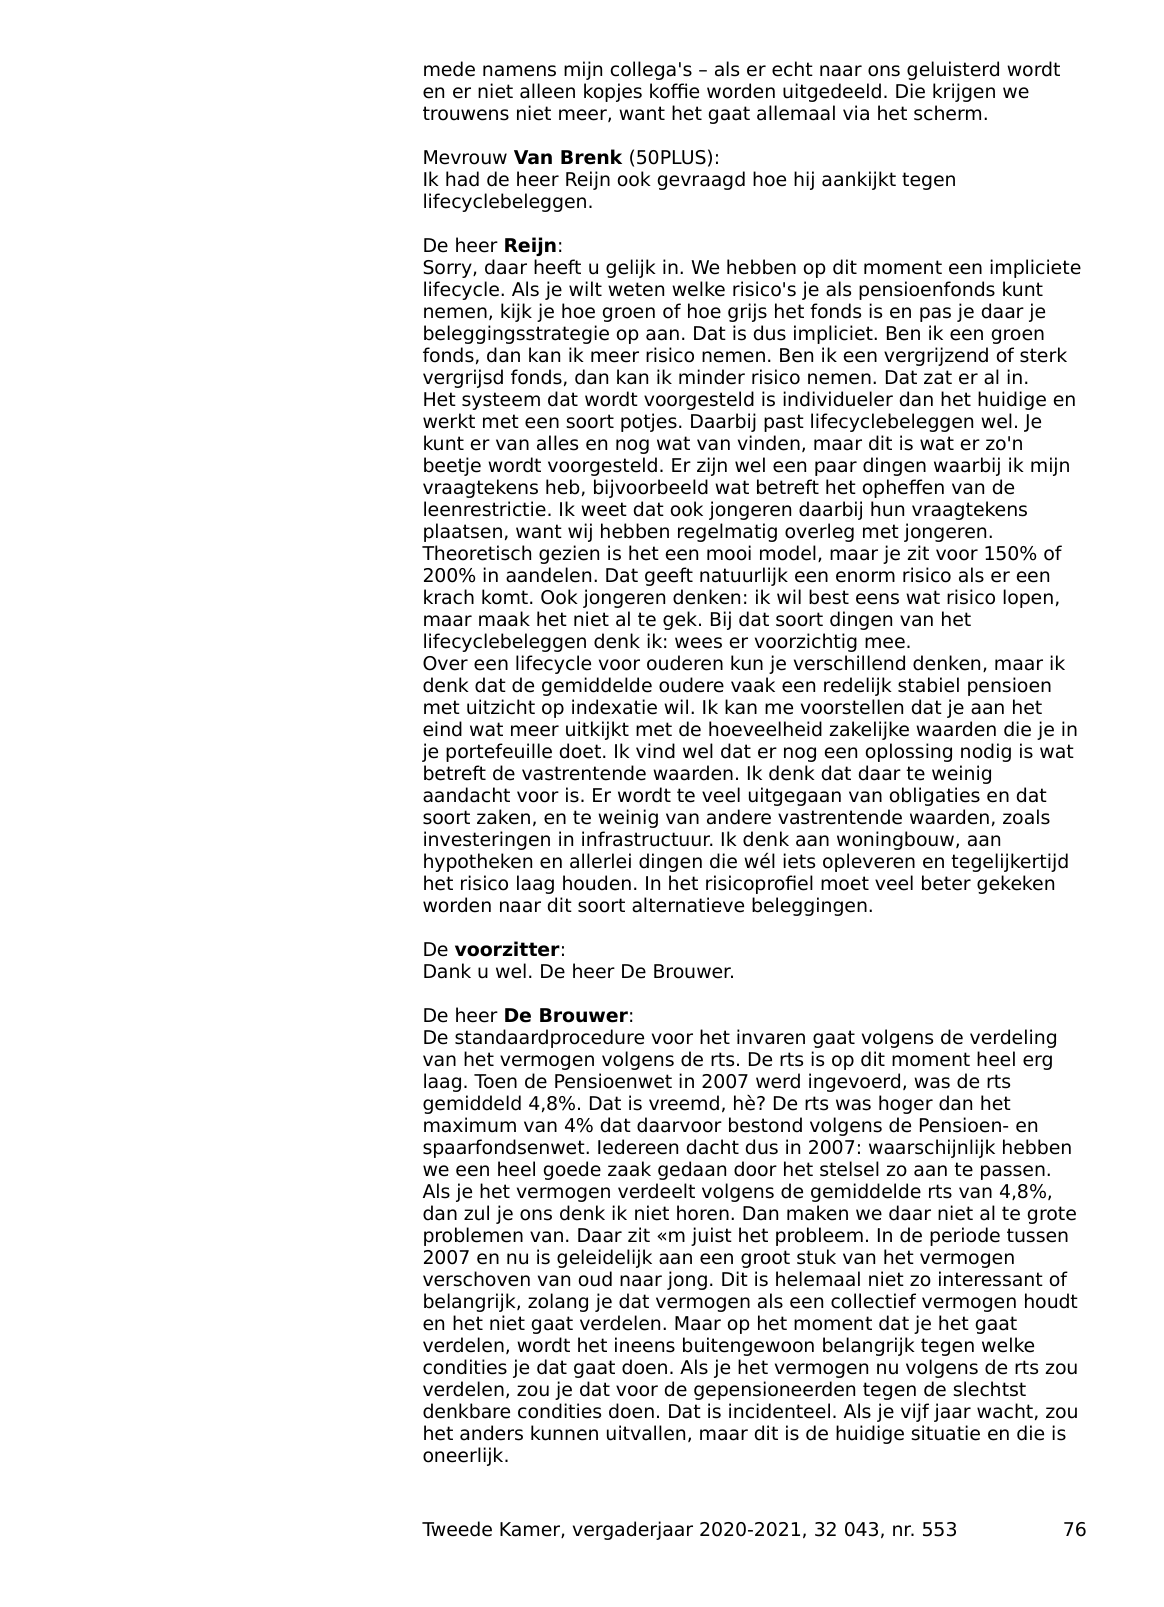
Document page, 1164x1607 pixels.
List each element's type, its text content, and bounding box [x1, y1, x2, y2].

text Als je het vermogen verdeelt volgens de gemiddelde rts van 4,8%, dan zul je ons denk ik niet horen. Dan maken we daar niet al te grote problemen van. Daar zit «m juist het probleem. In de periode tussen 2007 en nu is geleidelijk aan een groot stuk van het vermogen verschoven van oud naar jong. Dit is helemaal niet zo interessant of belangrijk, zolang je dat vermogen als een collectief vermogen houdt en het niet gaat verdelen. Maar op het moment dat je het gaat verdelen, wordt het ineens buitengewoon belangrijk tegen welke condities je dat gaat doen. Als je het vermogen nu volgens de rts zou verdelen, zou je dat voor de gepensioneerden tegen de slechtst denkbare condities doen. Dat is incidenteel. Als je vijf jaar wacht, zou het anders kunnen uitvallen, maar dit is de huidige situatie en die is oneerlijk. [422, 1181, 1087, 1467]
text Mevrouw Van Brenk (50PLUS): [422, 147, 1087, 169]
text Over een lifecycle voor ouderen kun je verschillend denken, maar ik denk dat de gemiddelde oudere vaak een redelijk stabiel pensioen met uitzicht op indexatie wil. Ik kan me voorstellen dat je aan het eind wat meer uitkijkt met de hoeveelheid zakelijke waarden die je in je portefeuille doet. Ik vind wel dat er nog een oplossing nodig is wat betreft de vastrentende waarden. Ik denk dat daar te weinig aandacht voor is. Er wordt te veel uitgegaan van obligaties en dat soort zaken, en te weinig van andere vastrentende waarden, zoals investeringen in infrastructuur. Ik denk aan woningbouw, aan hypotheken en allerlei dingen die wél iets opleveren en tegelijkertijd het risico laag houden. In het risicoprofiel moet veel beter gekeken worden naar dit soort alternatieve beleggingen. [422, 653, 1087, 917]
text De heer Reijn: [422, 235, 1087, 257]
text De standaardprocedure voor het invaren gaat volgens de verdeling van het vermogen volgens de rts. De rts is op dit moment heel erg laag. Toen de Pensioenwet in 2007 werd ingevoerd, was de rts gemiddeld 4,8%. Dat is vreemd, hè? De rts was hoger dan het maximum van 4% dat daarvoor bestond volgens de Pensioen- en spaarfondsenwet. Iedereen dacht dus in 2007: waarschijnlijk hebben we een heel goede zaak gedaan door het stelsel zo aan te passen. [422, 1027, 1087, 1181]
text Het systeem dat wordt voorgesteld is individueler dan het huidige en werkt met een soort potjes. Daarbij past lifecyclebeleggen wel. Je kunt er van alles en nog wat van vinden, maar dit is wat er zo'n beetje wordt voorgesteld. Er zijn wel een paar dingen waarbij ik mijn vraagtekens heb, bijvoorbeeld wat betreft het opheffen van de leenrestrictie. Ik weet dat ook jongeren daarbij hun vraagtekens plaatsen, want wij hebben regelmatig overleg met jongeren. Theoretisch gezien is het een mooi model, maar je zit voor 150% of 200% in aandelen. Dat geeft natuurlijk een enorm risico als er een krach komt. Ook jongeren denken: ik wil best eens wat risico lopen, maar maak het niet al te gek. Bij dat soort dingen van het lifecyclebeleggen denk ik: wees er voorzichtig mee. [422, 389, 1087, 653]
text De voorzitter: [422, 939, 1087, 961]
text mede namens mijn collega's – als er echt naar ons geluisterd wordt en er niet alleen kopjes koffie worden uitgedeeld. Die krijgen we trouwens niet meer, want het gaat allemaal via het scherm. [422, 59, 1087, 125]
text De heer De Brouwer: [422, 1005, 1087, 1027]
text Sorry, daar heeft u gelijk in. We hebben op dit moment een impliciete lifecycle. Als je wilt weten welke risico's je als pensioenfonds kunt nemen, kijk je hoe groen of hoe grijs het fonds is en pas je daar je beleggingsstrategie op aan. Dat is dus impliciet. Ben ik een groen fonds, dan kan ik meer risico nemen. Ben ik een vergrijzend of sterk vergrijsd fonds, dan kan ik minder risico nemen. Dat zat er al in. [422, 257, 1087, 389]
text Ik had de heer Reijn ook gevraagd hoe hij aankijkt tegen lifecyclebeleggen. [422, 169, 1087, 213]
text Dank u wel. De heer De Brouwer. [422, 961, 1087, 983]
